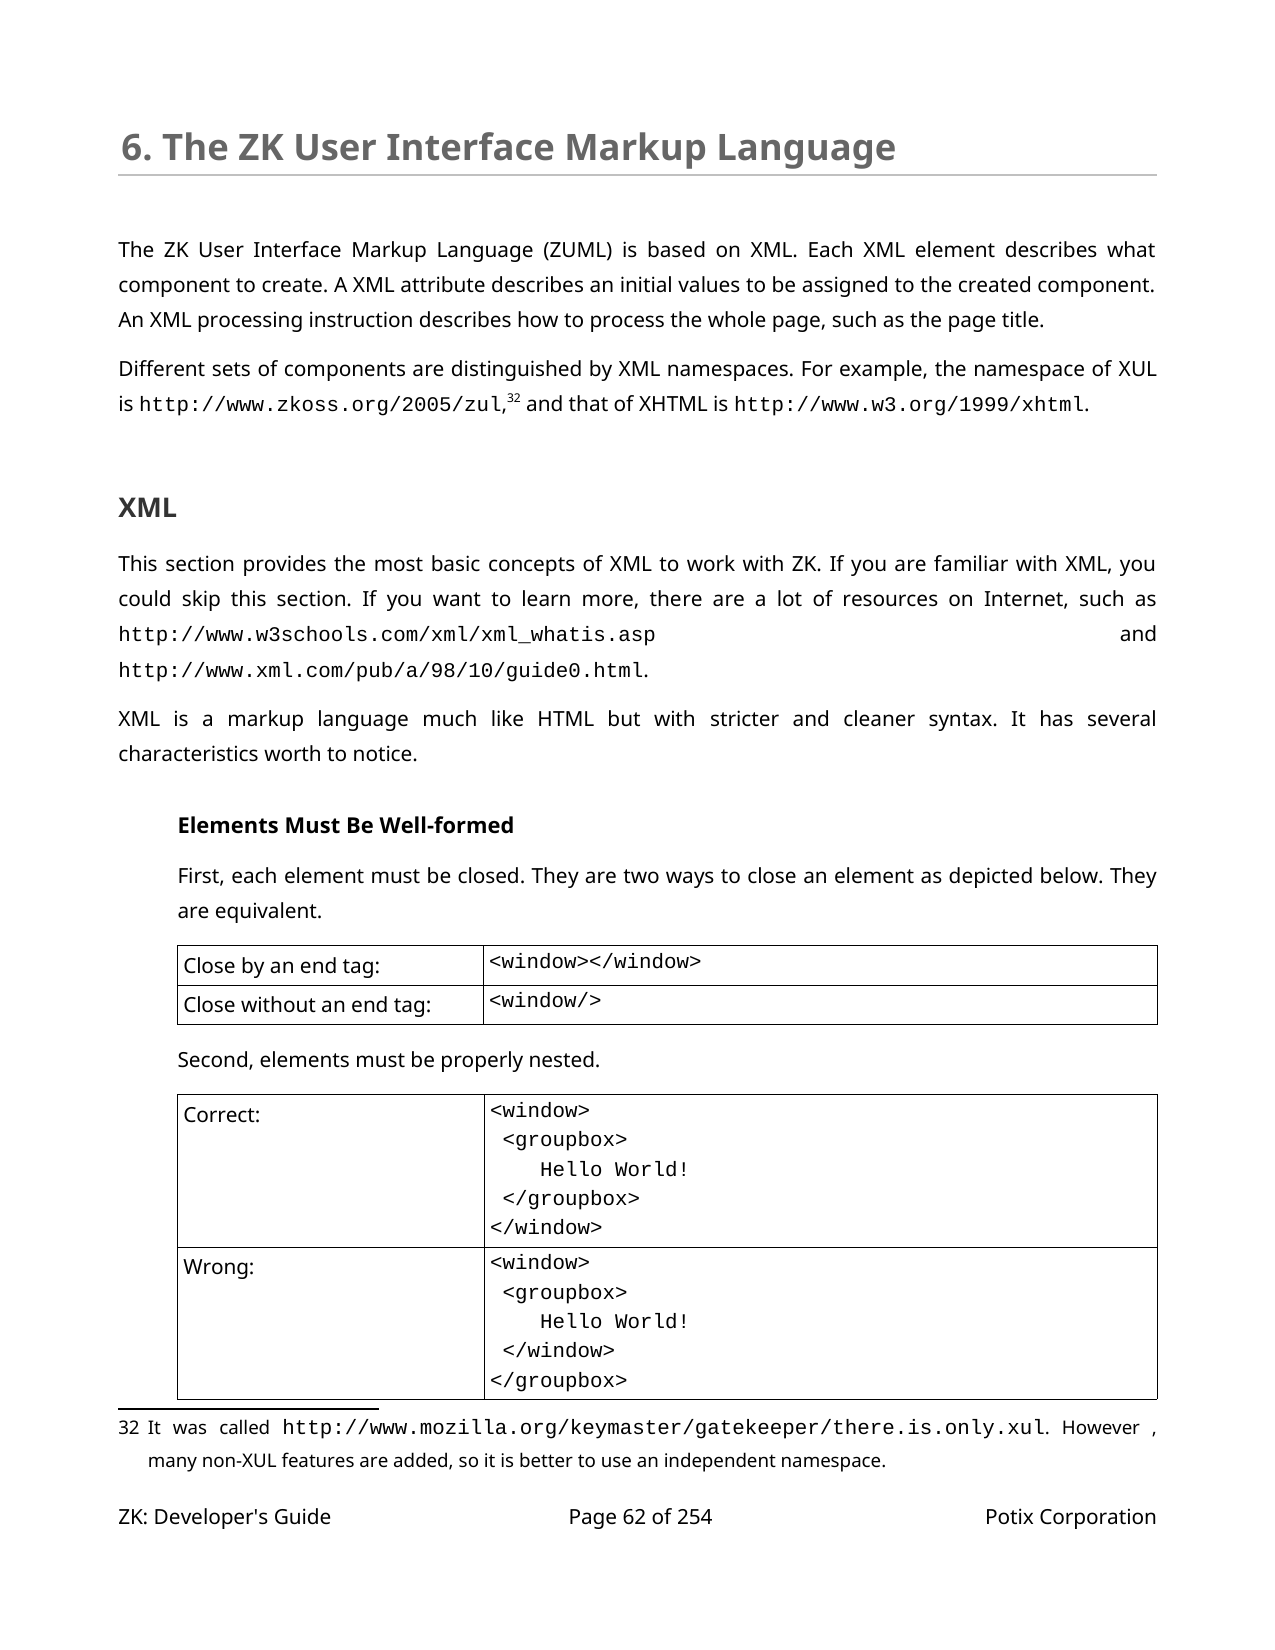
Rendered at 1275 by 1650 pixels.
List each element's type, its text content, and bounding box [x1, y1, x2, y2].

text First, each element must be closed. They are two ways to close an element as depicted below. They are equivalent. [177, 861, 1157, 924]
text It was called http://www.mozilla.org/keymaster/gatekeeper/there.is.only.xul. However , many non-XUL features are added, so it is better to use an independent namespace. [118, 1415, 1157, 1473]
table_cell <window/> [484, 986, 1157, 1024]
table_header Correct: [178, 1095, 484, 1247]
table_cell Close without an end tag: [178, 986, 483, 1024]
table_cell Wrong: [178, 1248, 484, 1399]
subtitle 6. The ZK User Interface Markup Language [118, 118, 1157, 174]
table_header <window></window> [484, 946, 1157, 985]
text Different sets of components are distinguished by XML namespaces. For example, the namespace of XUL is http://www.zkoss.org/2005/zul, and that of XHTML is http://www.w3.org/1999/xhtml. [118, 354, 1157, 418]
text Second, elements must be properly nested. [177, 1045, 1157, 1073]
subtitle XML [118, 489, 1157, 526]
text This section provides the most basic concepts of XML to work with ZK. If you are familiar with XML, you could skip this section. If you want to learn more, there are a lot of resources on Internet, such as http://www.w3schools.com/xml/xml_whatis.asp and http://www.xml.com/pub/a/98/10/guide0.html. [118, 549, 1157, 684]
table_cell <window> <groupbox> Hello World! </window> </groupbox> [485, 1248, 1157, 1399]
table_header Close by an end tag: [178, 946, 483, 985]
text XML is a markup language much like HTML but with stricter and cleaner syntax. It has several characteristics worth to notice. [118, 704, 1157, 768]
table_header <window> <groupbox> Hello World! </groupbox> </window> [485, 1095, 1157, 1247]
text The ZK User Interface Markup Language (ZUML) is based on XML. Each XML element describes what component to create. A XML attribute describes an initial values to be assigned to the created component. An XML processing instruction describes how to process the whole page, such as the page title. [118, 235, 1157, 333]
subtitle Elements Must Be Well-formed [177, 810, 1157, 840]
